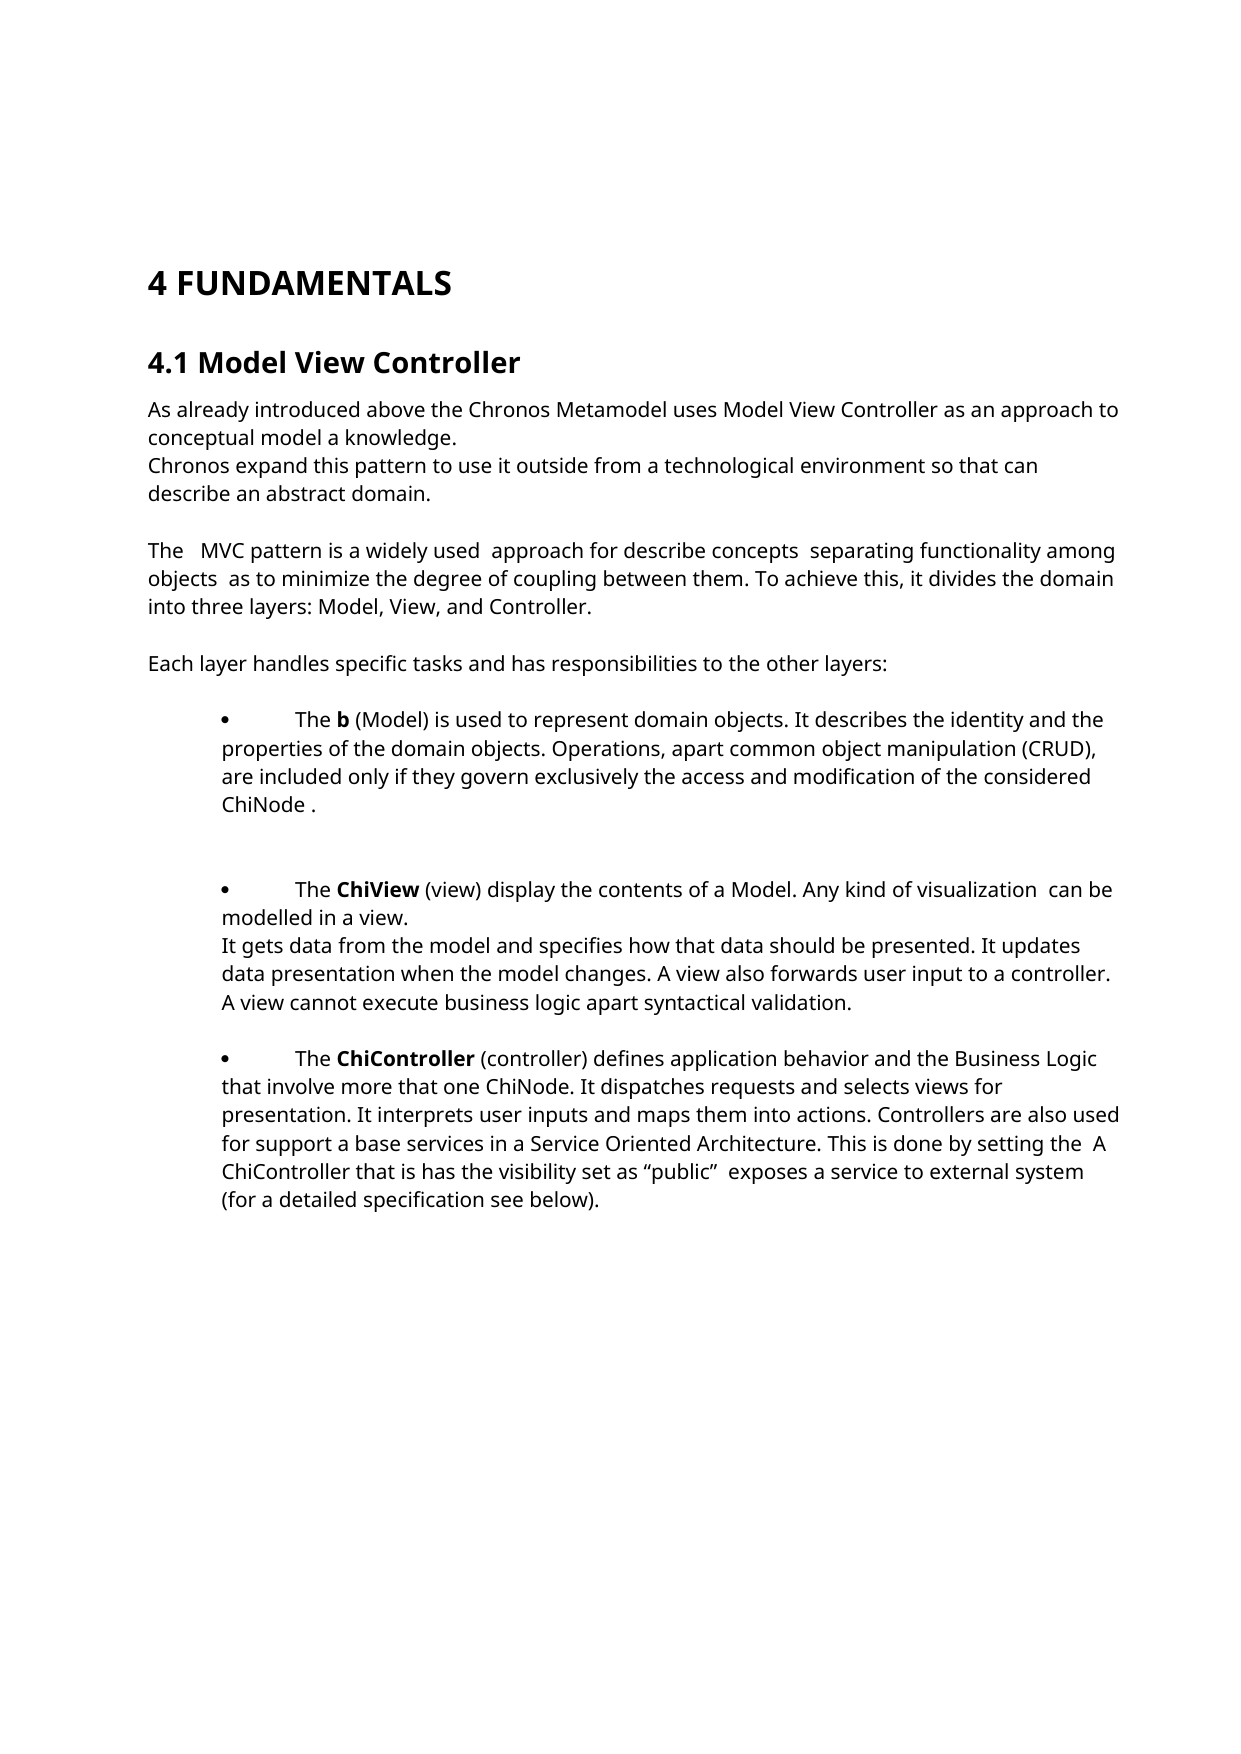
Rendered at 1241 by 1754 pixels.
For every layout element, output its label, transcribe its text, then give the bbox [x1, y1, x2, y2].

subtitle Model View Controller [148, 343, 1122, 382]
text The MVC pattern is a widely used approach for describe concepts separating functionality among objects as to minimize the degree of coupling between them. To achieve this, it divides the domain into three layers: Model, View, and Controller. [148, 536, 1122, 621]
list The ChiView (view) display the contents of a Model. Any kind of visualization can be modelled in a view. It gets data from the model and specifies how that data should be presented. It updates data presentation when the model changes. A view also forwards user input to a controller. A view cannot execute business logic apart syntactical validation. [192, 875, 1122, 1044]
list The ChiController (controller) defines application behavior and the Business Logic that involve more that one ChiNode. It dispatches requests and selects views for presentation. It interprets user inputs and maps them into actions. Controllers are also used for support a base services in a Service Oriented Architecture. This is done by setting the A ChiController that is has the visibility set as “public” exposes a service to external system (for a detailed specification see below). [192, 1044, 1122, 1213]
text Each layer handles specific tasks and has responsibilities to the other layers: [148, 649, 1122, 677]
text As already introduced above the Chronos Metamodel uses Model View Controller as an approach to conceptual model a knowledge. [148, 395, 1122, 451]
text Chronos expand this pattern to use it outside from a technological environment so that can describe an abstract domain. [148, 451, 1122, 508]
list The b (Model) is used to represent domain objects. It describes the identity and the properties of the domain objects. Operations, apart common object manipulation (CRUD), are included only if they govern exclusively the access and modification of the considered ChiNode . [192, 705, 1122, 875]
subtitle FUNDAMENTALS [148, 259, 1122, 305]
